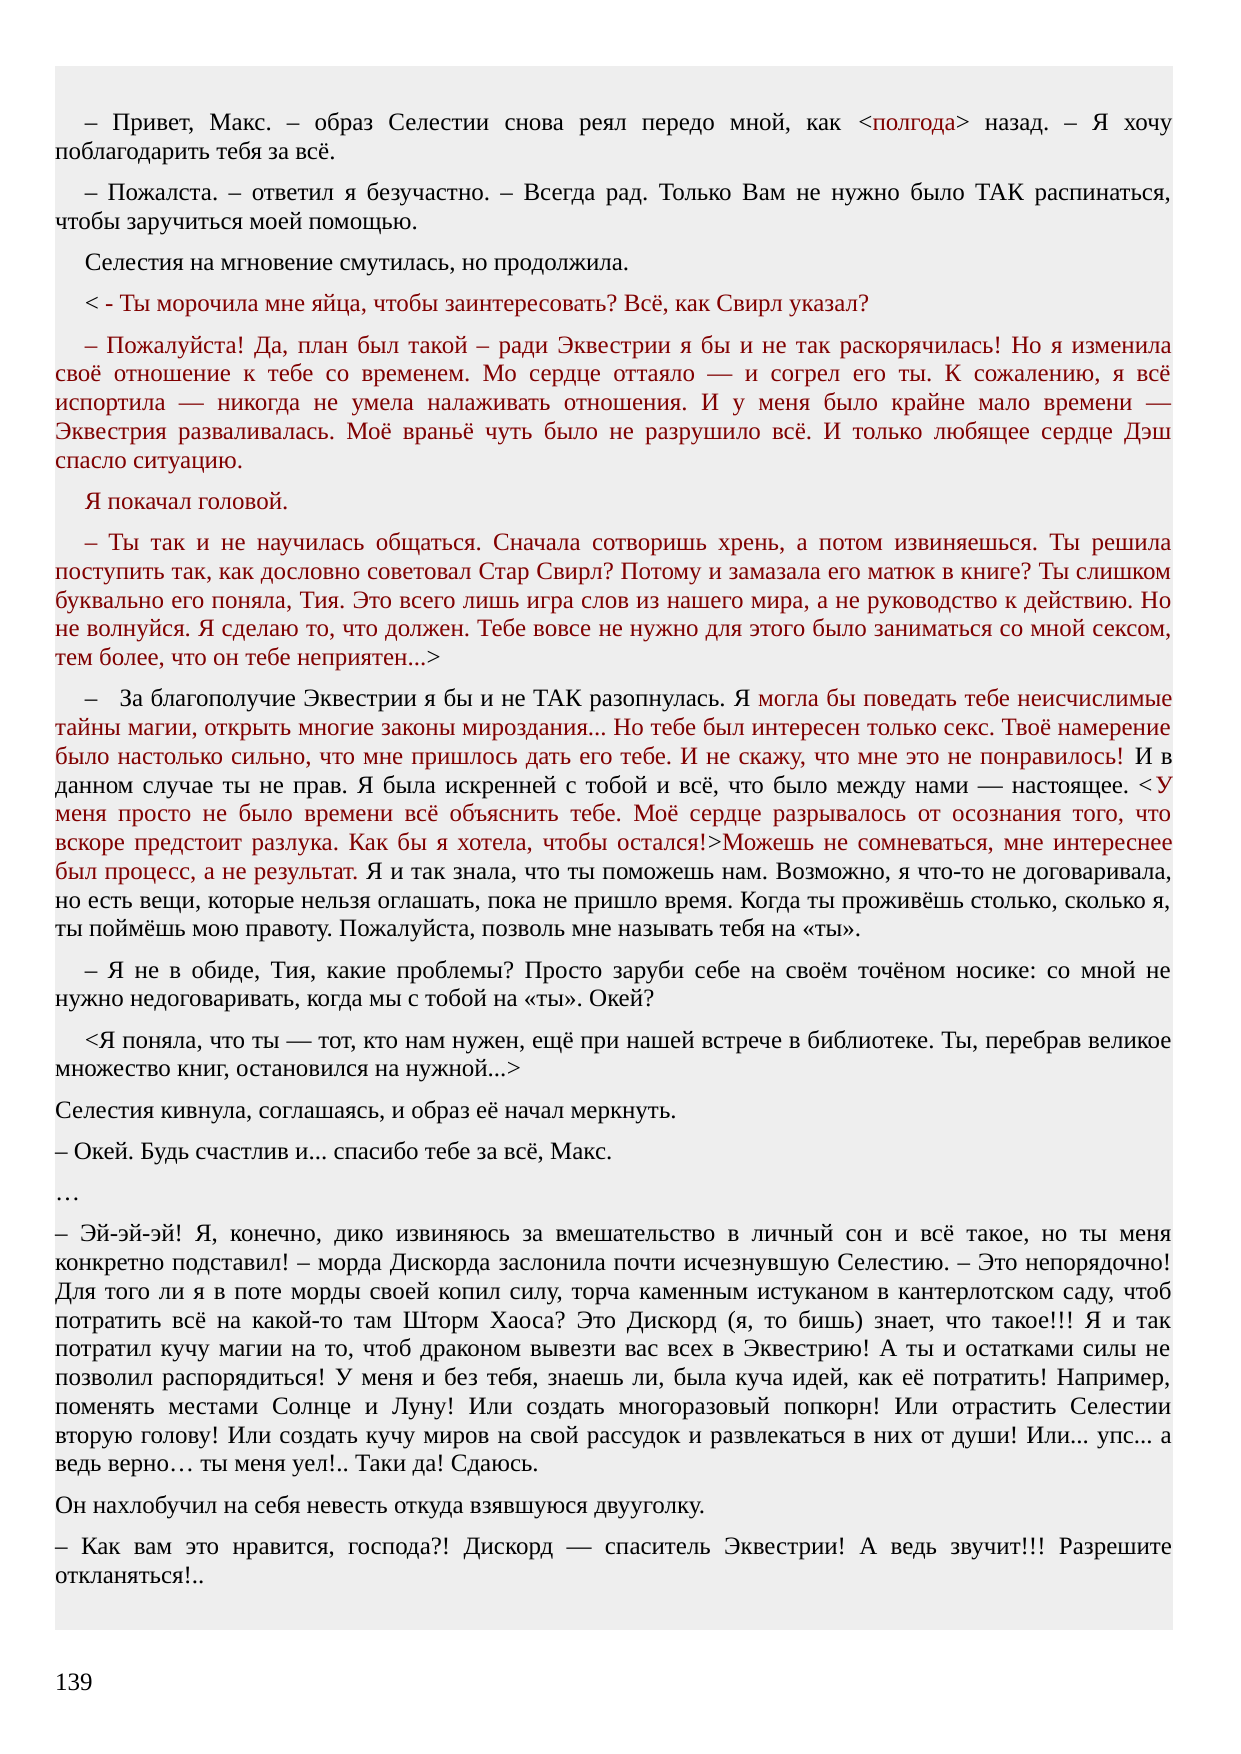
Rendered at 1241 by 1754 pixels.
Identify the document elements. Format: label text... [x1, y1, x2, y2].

text – За благополучие Эквестрии я бы и не ТАК разопнулась. Я могла бы поведать тебе неисчислимые тайны магии, открыть многие законы мироздания... Но тебе был интересен только секс. Твоё намерение было настолько сильно, что мне пришлось дать его тебе. И не скажу, что мне это не понравилось! И в данном случае ты не прав. Я была искренней с тобой и всё, что было между нами — настоящее. <У меня просто не было времени всё объяснить тебе. Моё сердце разрывалось от осознания того, что вскоре предстоит разлука. Как бы я хотела, чтобы остался!>Можешь не сомневаться, мне интереснее был процесс, а не результат. Я и так знала, что ты поможешь нам. Возможно, я что-то не договаривала, но есть вещи, которые нельзя оглашать, пока не пришло время. Когда ты проживёшь столько, сколько я, ты поймёшь мою правоту. Пожалуйста, позволь мне называть тебя на «ты». [55, 683, 1173, 942]
text <Я поняла, что ты — тот, кто нам нужен, ещё при нашей встрече в библиотеке. Ты, перебрав великое множество книг, остановился на нужной...> [55, 1025, 1173, 1082]
text – Ты так и не научилась общаться. Сначала сотворишь хрень, а потом извиняешься. Ты решила поступить так, как дословно советовал Стар Свирл? Потому и замазала его матюк в книге? Ты слишком буквально его поняла, Тия. Это всего лишь игра слов из нашего мира, а не руководство к действию. Но не волнуйся. Я сделаю то, что должен. Тебе вовсе не нужно для этого было заниматься со мной сексом, тем более, что он тебе неприятен...> [55, 527, 1173, 671]
text Селестия кивнула, соглашаясь, и образ её начал меркнуть. [55, 1095, 1173, 1123]
text … [55, 1177, 1173, 1206]
text – Как вам это нравится, господа?! Дискорд — спаситель Эквестрии! А ведь звучит!!! Разрешите откланяться!.. [55, 1531, 1173, 1588]
text – Пожалуйста! Да, план был такой – ради Эквестрии я бы и не так раскорячилась! Но я изменила своё отношение к тебе со временем. Мо сердце оттаяло — и согрел его ты. К сожалению, я всё испортила — никогда не умела налаживать отношения. И у меня было крайне мало времени — Эквестрия разваливалась. Моё враньё чуть было не разрушило всё. И только любящее сердце Дэш спасло ситуацию. [55, 330, 1173, 473]
text – Пожалста. – ответил я безучастно. – Всегда рад. Только Вам не нужно было ТАК распинаться, чтобы заручиться моей помощью. [55, 177, 1173, 235]
text Я покачал головой. [55, 486, 1173, 515]
text < - Ты морочила мне яйца, чтобы заинтересовать? Всё, как Свирл указал? [55, 288, 1173, 317]
text – Я не в обиде, Тия, какие проблемы? Просто заруби себе на своём точёном носике: со мной не нужно недоговаривать, когда мы с тобой на «ты». Окей? [55, 955, 1173, 1012]
text – Эй-эй-эй! Я, конечно, дико извиняюсь за вмешательство в личный сон и всё такое, но ты меня конкретно подставил! – морда Дискорда заслонила почти исчезнувшую Селестию. – Это непорядочно! Для того ли я в поте морды своей копил силу, торча каменным истуканом в кантерлотском саду, чтоб потратить всё на какой-то там Шторм Хаоса? Это Дискорд (я, то бишь) знает, что такое!!! Я и так потратил кучу магии на то, чтоб драконом вывезти вас всех в Эквестрию! А ты и остатками силы не позволил распорядиться! У меня и без тебя, знаешь ли, была куча идей, как её потратить! Например, поменять местами Солнце и Луну! Или создать многоразовый попкорн! Или отрастить Селестии вторую голову! Или создать кучу миров на свой рассудок и развлекаться в них от души! Или... упс... а ведь верно… ты меня уел!.. Таки да! Сдаюсь. [55, 1218, 1173, 1477]
text Он нахлобучил на себя невесть откуда взявшуюся двууголку. [55, 1490, 1173, 1518]
text Селестия на мгновение смутилась, но продолжила. [55, 247, 1173, 276]
text – Окей. Будь счастлив и... спасибо тебе за всё, Макс. [55, 1136, 1173, 1165]
text – Привет, Макс. – образ Селестии снова реял передо мной, как <полгода> назад. – Я хочу поблагодарить тебя за всё. [55, 107, 1173, 165]
